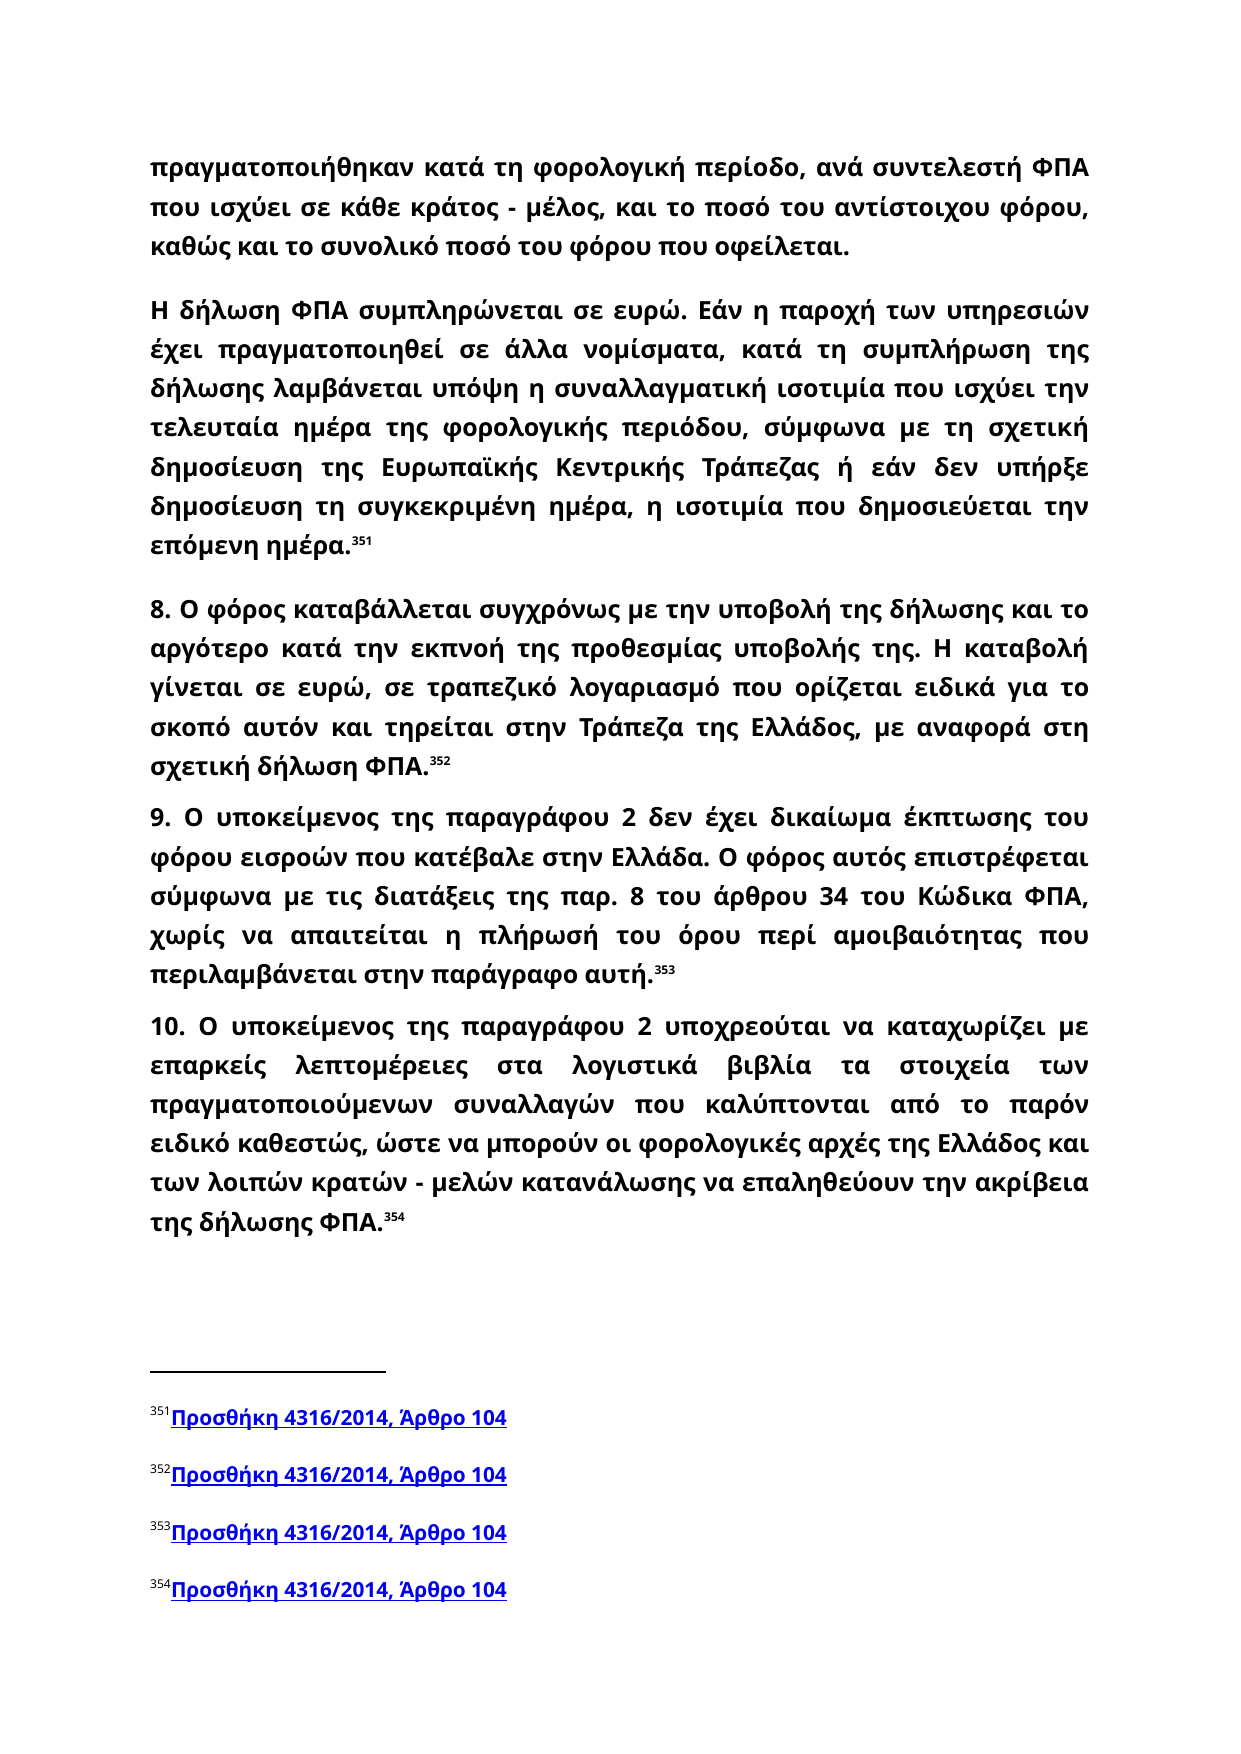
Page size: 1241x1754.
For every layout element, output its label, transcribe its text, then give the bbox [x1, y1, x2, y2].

text Προσθήκη 4316/2014, Άρθρο 104 [150, 1576, 1090, 1604]
text Προσθήκη 4316/2014, Άρθρο 104 [150, 1403, 1090, 1431]
text πραγματοποιήθηκαν κατά τη φορολογική περίοδο, ανά συντελεστή ΦΠΑ που ισχύει σε κάθε κράτος - μέλος, και το ποσό του αντίστοιχου φόρου, καθώς και το συνολικό ποσό του φόρου που οφείλεται. [150, 150, 1090, 262]
text 9. Ο υποκείμενος της παραγράφου 2 δεν έχει δικαίωμα έκπτωσης του φόρου εισροών που κατέβαλε στην Ελλάδα. Ο φόρος αυτός επιστρέφεται σύμφωνα με τις διατάξεις της παρ. 8 του άρθρου 34 του Κώδικα ΦΠΑ, χωρίς να απαιτείται η πλήρωσή του όρου περί αμοιβαιότητας που περιλαμβάνεται στην παράγραφο αυτή. [150, 800, 1090, 991]
text Προσθήκη 4316/2014, Άρθρο 104 [150, 1518, 1090, 1546]
text 10. Ο υποκείμενος της παραγράφου 2 υποχρεούται να καταχωρίζει με επαρκείς λεπτομέρειες στα λογιστικά βιβλία τα στοιχεία των πραγματοποιούμενων συναλλαγών που καλύπτονται από το παρόν ειδικό καθεστώς, ώστε να μπορούν οι φορολογικές αρχές της Ελλάδος και των λοιπών κρατών - μελών κατανάλωσης να επαληθεύουν την ακρίβεια της δήλωσης ΦΠΑ. [150, 1008, 1090, 1238]
text Προσθήκη 4316/2014, Άρθρο 104 [150, 1460, 1090, 1489]
text Η δήλωση ΦΠΑ συμπληρώνεται σε ευρώ. Εάν η παροχή των υπηρεσιών έχει πραγματοποιηθεί σε άλλα νομίσματα, κατά τη συμπλήρωση της δήλωσης λαμβάνεται υπόψη η συναλλαγματική ισοτιμία που ισχύει την τελευταία ημέρα της φορολογικής περιόδου, σύμφωνα με τη σχετική δημοσίευση της Ευρωπαϊκής Κεντρικής Τράπεζας ή εάν δεν υπήρξε δημοσίευση τη συγκεκριμένη ημέρα, η ισοτιμία που δημοσιεύεται την επόμενη ημέρα. [150, 292, 1090, 562]
text 8. Ο φόρος καταβάλλεται συγχρόνως με την υποβολή της δήλωσης και το αργότερο κατά την εκπνοή της προθεσμίας υποβολής της. Η καταβολή γίνεται σε ευρώ, σε τραπεζικό λογαριασμό που ορίζεται ειδικά για το σκοπό αυτόν και τηρείται στην Τράπεζα της Ελλάδος, με αναφορά στη σχετική δήλωση ΦΠΑ. [150, 592, 1090, 782]
